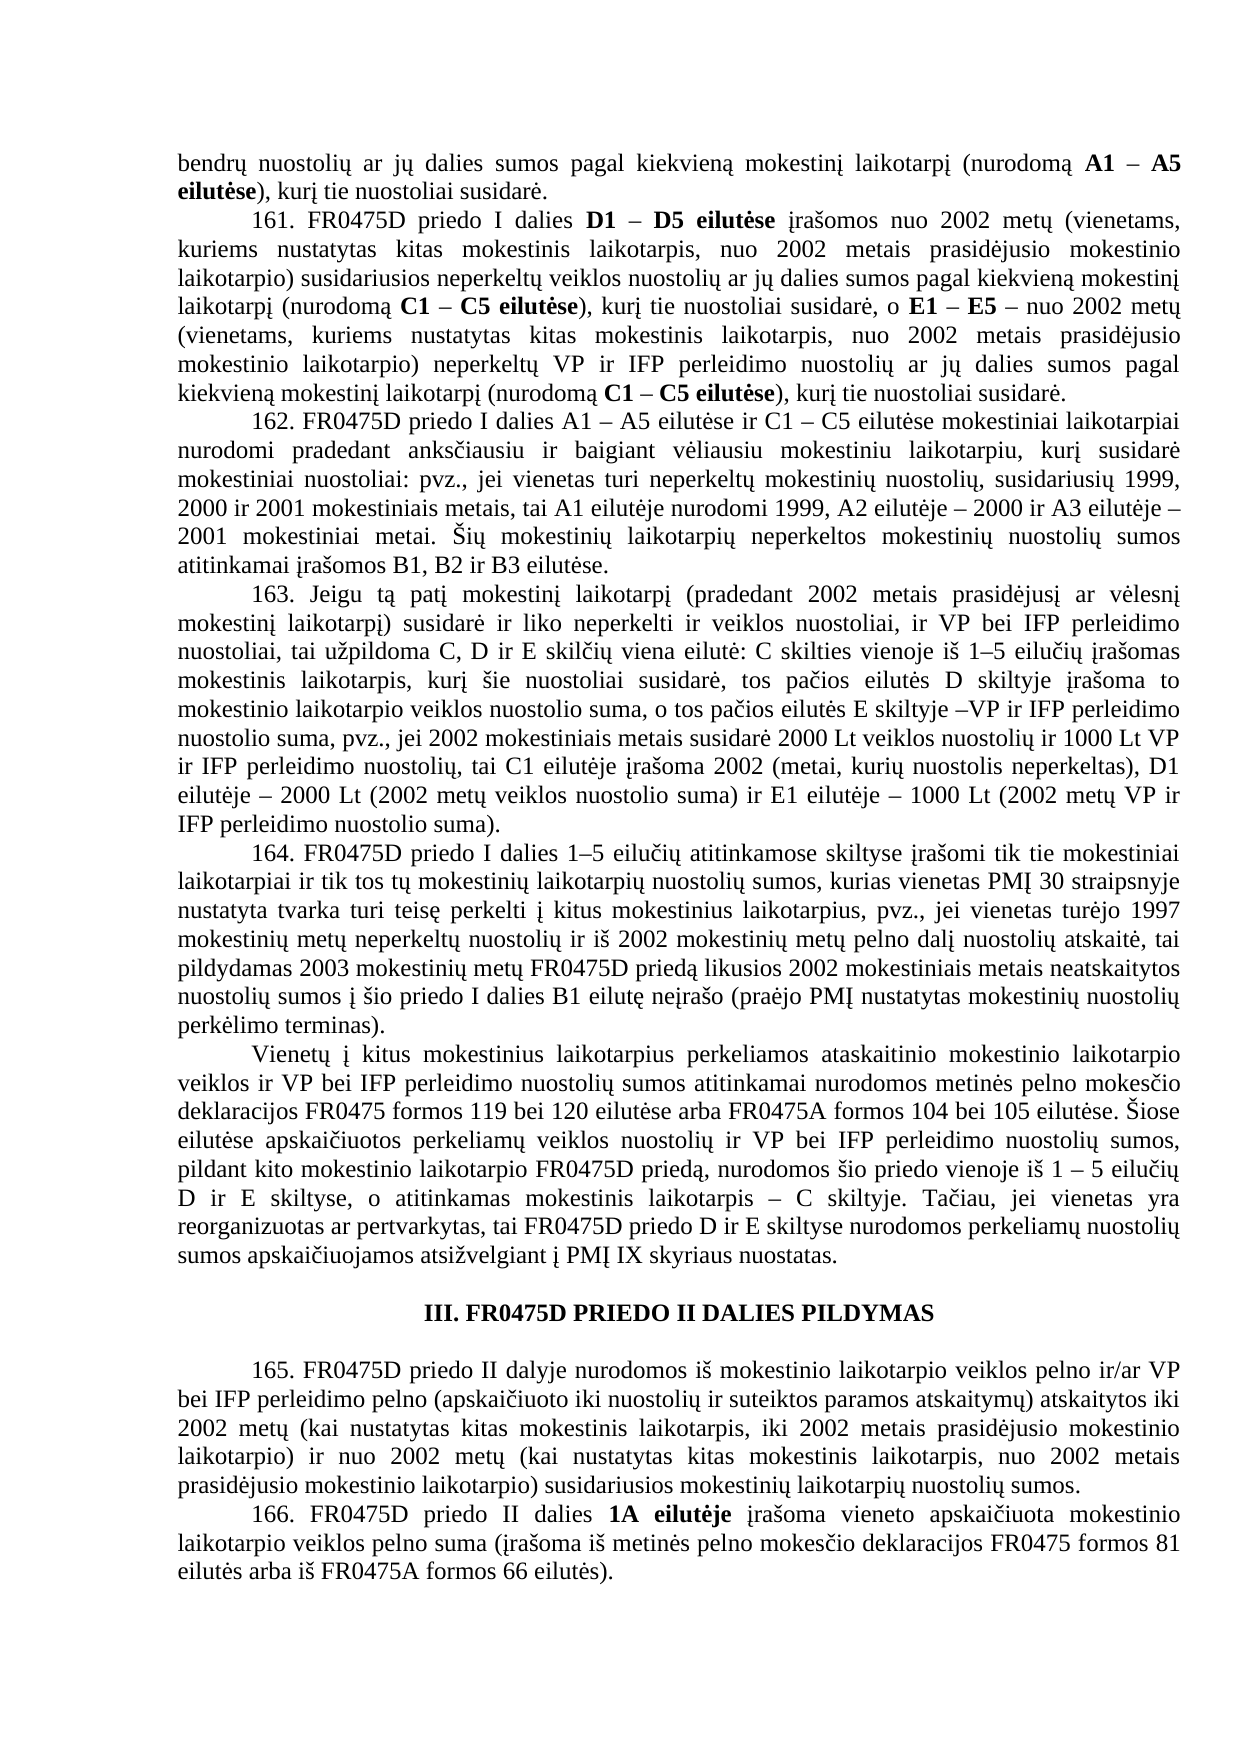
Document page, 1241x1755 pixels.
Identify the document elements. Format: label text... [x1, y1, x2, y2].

text 166. FR0475D priedo II dalies 1A eilutėje įrašoma vieneto apskaičiuota mokestinio laikotarpio veiklos pelno suma (įrašoma iš metinės pelno mokesčio deklaracijos FR0475 formos 81 eilutės arba iš FR0475A formos 66 eilutės). [177, 1499, 1181, 1585]
text 165. FR0475D priedo II dalyje nurodomos iš mokestinio laikotarpio veiklos pelno ir/ar VP bei IFP perleidimo pelno (apskaičiuoto iki nuostolių ir suteiktos paramos atskaitymų) atskaitytos iki 2002 metų (kai nustatytas kitas mokestinis laikotarpis, iki 2002 metais prasidėjusio mokestinio laikotarpio) ir nuo 2002 metų (kai nustatytas kitas mokestinis laikotarpis, nuo 2002 metais prasidėjusio mokestinio laikotarpio) susidariusios mokestinių laikotarpių nuostolių sumos. [177, 1355, 1181, 1499]
text Vienetų į kitus mokestinius laikotarpius perkeliamos ataskaitinio mokestinio laikotarpio veiklos ir VP bei IFP perleidimo nuostolių sumos atitinkamai nurodomos metinės pelno mokesčio deklaracijos FR0475 formos 119 bei 120 eilutėse arba FR0475A formos 104 bei 105 eilutėse. Šiose eilutėse apskaičiuotos perkeliamų veiklos nuostolių ir VP bei IFP perleidimo nuostolių sumos, pildant kito mokestinio laikotarpio FR0475D priedą, nurodomos šio priedo vienoje iš 1 – 5 eilučių D ir E skiltyse, o atitinkamas mokestinis laikotarpis – C skiltyje. Tačiau, jei vienetas yra reorganizuotas ar pertvarkytas, tai FR0475D priedo D ir E skiltyse nurodomos perkeliamų nuostolių sumos apskaičiuojamos atsižvelgiant į PMĮ IX skyriaus nuostatas. [177, 1039, 1181, 1269]
text 164. FR0475D priedo I dalies 1–5 eilučių atitinkamose skiltyse įrašomi tik tie mokestiniai laikotarpiai ir tik tos tų mokestinių laikotarpių nuostolių sumos, kurias vienetas PMĮ 30 straipsnyje nustatyta tvarka turi teisę perkelti į kitus mokestinius laikotarpius, pvz., jei vienetas turėjo 1997 mokestinių metų neperkeltų nuostolių ir iš 2002 mokestinių metų pelno dalį nuostolių atskaitė, tai pildydamas 2003 mokestinių metų FR0475D priedą likusios 2002 mokestiniais metais neatskaitytos nuostolių sumos į šio priedo I dalies B1 eilutę neįrašo (praėjo PMĮ nustatytas mokestinių nuostolių perkėlimo terminas). [177, 838, 1181, 1039]
text 161. FR0475D priedo I dalies D1 – D5 eilutėse įrašomos nuo 2002 metų (vienetams, kuriems nustatytas kitas mokestinis laikotarpis, nuo 2002 metais prasidėjusio mokestinio laikotarpio) susidariusios neperkeltų veiklos nuostolių ar jų dalies sumos pagal kiekvieną mokestinį laikotarpį (nurodomą C1 – C5 eilutėse), kurį tie nuostoliai susidarė, o E1 – E5 – nuo 2002 metų (vienetams, kuriems nustatytas kitas mokestinis laikotarpis, nuo 2002 metais prasidėjusio mokestinio laikotarpio) neperkeltų VP ir IFP perleidimo nuostolių ar jų dalies sumos pagal kiekvieną mokestinį laikotarpį (nurodomą C1 – C5 eilutėse), kurį tie nuostoliai susidarė. [177, 205, 1181, 406]
text 162. FR0475D priedo I dalies A1 – A5 eilutėse ir C1 – C5 eilutėse mokestiniai laikotarpiai nurodomi pradedant anksčiausiu ir baigiant vėliausiu mokestiniu laikotarpiu, kurį susidarė mokestiniai nuostoliai: pvz., jei vienetas turi neperkeltų mokestinių nuostolių, susidariusių 1999, 2000 ir 2001 mokestiniais metais, tai A1 eilutėje nurodomi 1999, A2 eilutėje – 2000 ir A3 eilutėje – 2001 mokestiniai metai. Šių mokestinių laikotarpių neperkeltos mokestinių nuostolių sumos atitinkamai įrašomos B1, B2 ir B3 eilutėse. [177, 406, 1181, 579]
text bendrų nuostolių ar jų dalies sumos pagal kiekvieną mokestinį laikotarpį (nurodomą A1 – A5 eilutėse), kurį tie nuostoliai susidarė. [177, 148, 1181, 205]
text III. FR0475D PRIEDO II DALIES PILDYMAS [177, 1298, 1181, 1326]
text 163. Jeigu tą patį mokestinį laikotarpį (pradedant 2002 metais prasidėjusį ar vėlesnį mokestinį laikotarpį) susidarė ir liko neperkelti ir veiklos nuostoliai, ir VP bei IFP perleidimo nuostoliai, tai užpildoma C, D ir E skilčių viena eilutė: C skilties vienoje iš 1–5 eilučių įrašomas mokestinis laikotarpis, kurį šie nuostoliai susidarė, tos pačios eilutės D skiltyje įrašoma to mokestinio laikotarpio veiklos nuostolio suma, o tos pačios eilutės E skiltyje –VP ir IFP perleidimo nuostolio suma, pvz., jei 2002 mokestiniais metais susidarė 2000 Lt veiklos nuostolių ir 1000 Lt VP ir IFP perleidimo nuostolių, tai C1 eilutėje įrašoma 2002 (metai, kurių nuostolis neperkeltas), D1 eilutėje – 2000 Lt (2002 metų veiklos nuostolio suma) ir E1 eilutėje – 1000 Lt (2002 metų VP ir IFP perleidimo nuostolio suma). [177, 579, 1181, 838]
